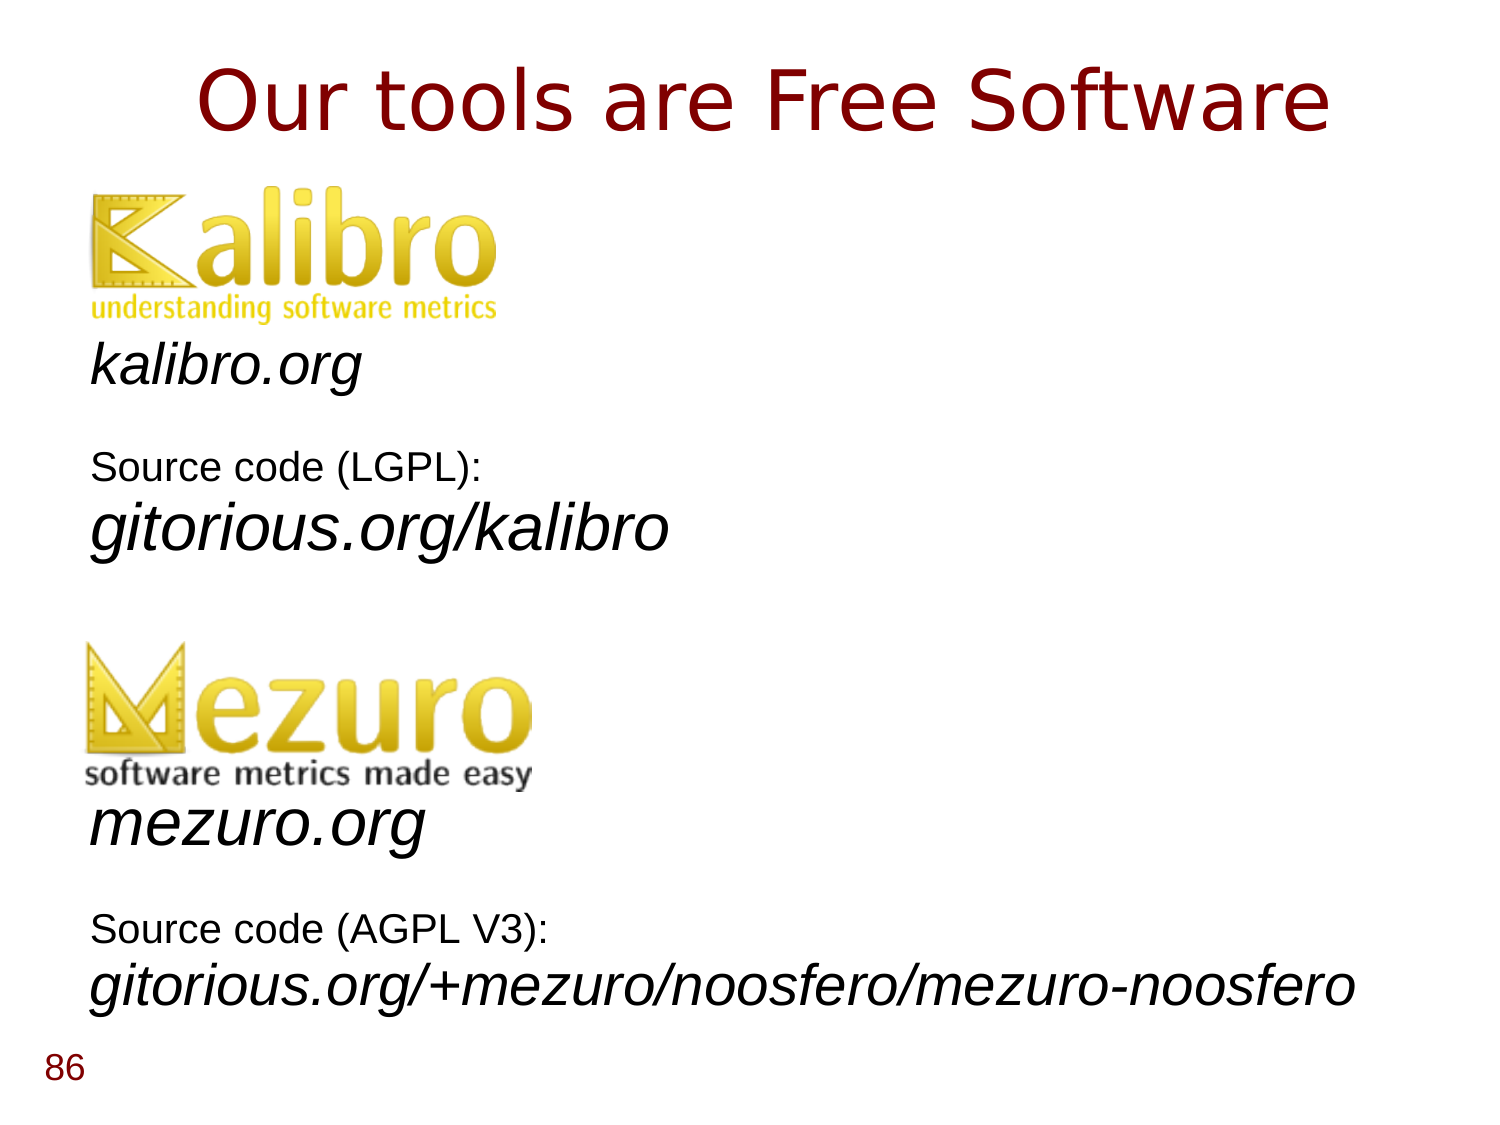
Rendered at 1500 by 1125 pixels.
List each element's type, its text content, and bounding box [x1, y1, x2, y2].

title Our tools are Free Software [70, 27, 1459, 178]
picture [88, 186, 496, 325]
text_box mezuro.org Source code (AGPL V3): gitorious.org/+mezuro/noosfero/mezuro-noosfero [75, 777, 1388, 1025]
picture [79, 641, 532, 777]
text_box kalibro.org Source code (LGPL): gitorious.org/kalibro [75, 324, 1388, 573]
